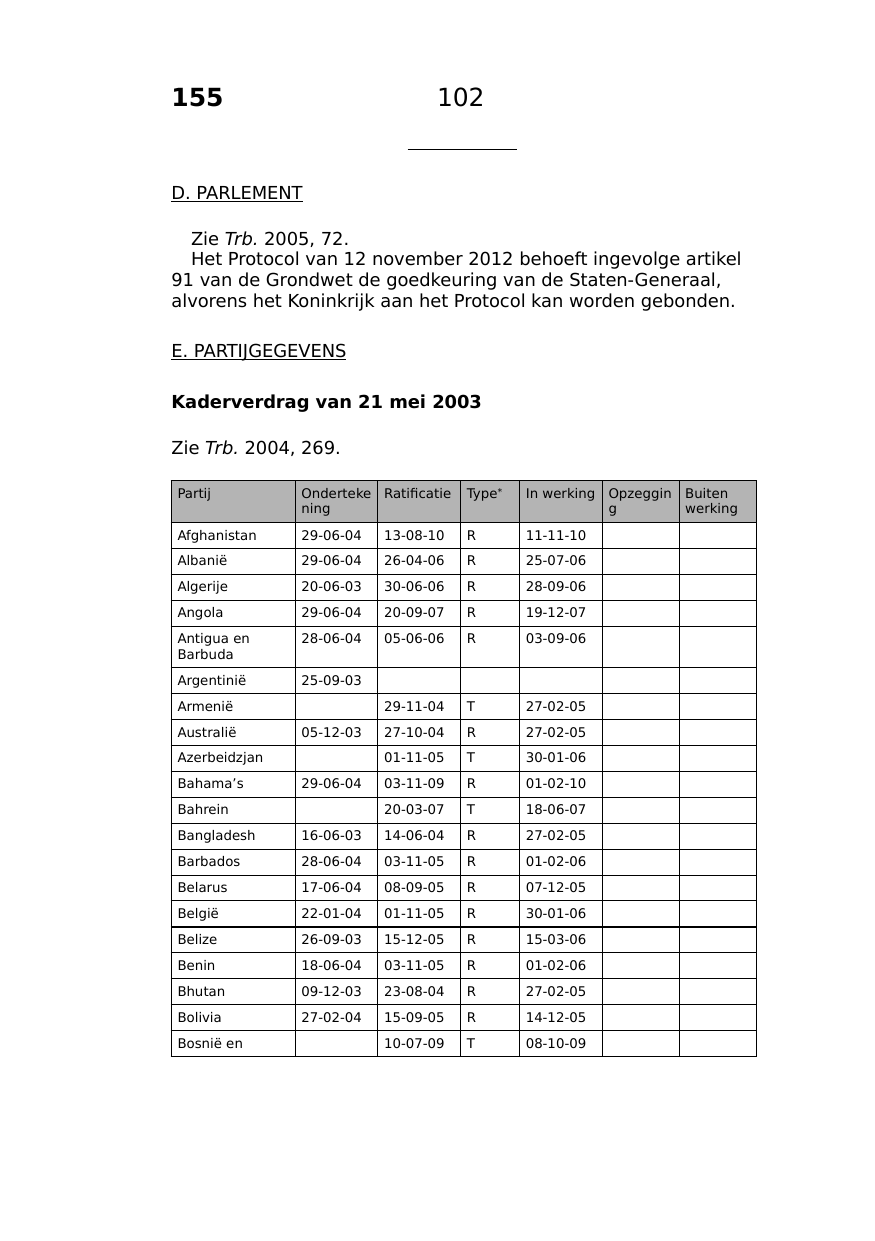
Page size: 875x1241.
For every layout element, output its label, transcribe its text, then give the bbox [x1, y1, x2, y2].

table_cell [603, 901, 679, 926]
table_cell Bolivia [172, 1005, 295, 1030]
table_cell [680, 549, 756, 574]
table_cell 27-02-05 [520, 694, 602, 719]
table_cell 28-09-06 [520, 575, 602, 599]
subtitle Kaderverdrag van 21 mei 2003 [171, 392, 756, 413]
table_cell Australië [172, 720, 295, 745]
table_header Ondertekening [296, 481, 377, 522]
table_cell [680, 668, 756, 693]
table_cell R [461, 575, 519, 599]
table_cell 18-06-04 [296, 953, 377, 978]
text Zie Trb. 2004, 269. [171, 438, 756, 458]
table_cell [603, 601, 679, 626]
table_cell 10-07-09 [378, 1031, 460, 1056]
table_header In werking [520, 481, 602, 522]
table_cell 03-11-09 [378, 772, 460, 797]
table_cell [680, 798, 756, 823]
table_cell [603, 549, 679, 574]
table_cell [603, 746, 679, 771]
table_cell 03-11-05 [378, 850, 460, 874]
table_header Buiten werking [680, 481, 756, 522]
table_cell R [461, 824, 519, 848]
table_cell 23-08-04 [378, 979, 460, 1004]
table_cell R [461, 953, 519, 978]
table_cell T [461, 694, 519, 719]
table_cell [680, 720, 756, 745]
table_cell R [461, 549, 519, 574]
table_cell R [461, 523, 519, 548]
table_cell [680, 1031, 756, 1056]
table_cell [296, 746, 377, 771]
text Zie Trb. 2005, 72. [171, 228, 756, 249]
table_cell 29-06-04 [296, 523, 377, 548]
table_cell R [461, 979, 519, 1004]
table_cell R [461, 601, 519, 626]
table_cell [680, 979, 756, 1004]
table_cell [603, 850, 679, 874]
table_cell [680, 901, 756, 926]
table_cell [680, 601, 756, 626]
table_cell [603, 627, 679, 667]
table_cell 16-06-03 [296, 824, 377, 848]
table_cell Argentinië [172, 668, 295, 693]
table_cell [296, 694, 377, 719]
table_cell Belarus [172, 876, 295, 900]
table_cell 15-03-06 [520, 928, 602, 952]
table_cell Benin [172, 953, 295, 978]
table_cell [680, 575, 756, 599]
table_cell Belize [172, 928, 295, 952]
table_cell 01-02-06 [520, 850, 602, 874]
table_cell 13-08-10 [378, 523, 460, 548]
table_cell [680, 772, 756, 797]
table_cell Bhutan [172, 979, 295, 1004]
subtitle D. PARLEMENT [171, 183, 756, 203]
table_cell [680, 627, 756, 667]
table_cell 11-11-10 [520, 523, 602, 548]
table_cell Bahama’s [172, 772, 295, 797]
table_header Ratificatie [378, 481, 460, 522]
table_cell 27-02-05 [520, 720, 602, 745]
table_cell 20-03-07 [378, 798, 460, 823]
table_cell 27-10-04 [378, 720, 460, 745]
table_cell 14-12-05 [520, 1005, 602, 1030]
table_cell [603, 928, 679, 952]
table_cell België [172, 901, 295, 926]
table_cell Bosnië en [172, 1031, 295, 1056]
table_cell 05-06-06 [378, 627, 460, 667]
table_cell 27-02-05 [520, 824, 602, 848]
table_cell 09-12-03 [296, 979, 377, 1004]
table_cell Antigua en Barbuda [172, 627, 295, 667]
table_cell 25-09-03 [296, 668, 377, 693]
text Het Protocol van 12 november 2012 behoeft ingevolge artikel 91 van de Grondwet de goedkeuring van de Staten-Generaal, alvorens het Koninkrijk aan het Protocol kan worden gebonden. [171, 249, 756, 311]
table_cell 14-06-04 [378, 824, 460, 848]
table_cell 28-06-04 [296, 627, 377, 667]
table_cell R [461, 901, 519, 926]
table_cell R [461, 1005, 519, 1030]
table_cell [296, 1031, 377, 1056]
table_cell 29-06-04 [296, 772, 377, 797]
table_cell Azerbeidzjan [172, 746, 295, 771]
table_cell [680, 824, 756, 848]
table_cell [680, 876, 756, 900]
table_cell 18-06-07 [520, 798, 602, 823]
table_cell Bangladesh [172, 824, 295, 848]
table_cell 29-11-04 [378, 694, 460, 719]
table_cell 28-06-04 [296, 850, 377, 874]
table_cell R [461, 928, 519, 952]
table_cell [680, 850, 756, 874]
table_cell R [461, 772, 519, 797]
table_header Type* [461, 481, 519, 522]
table_cell Armenië [172, 694, 295, 719]
table_cell [680, 1005, 756, 1030]
table_cell 27-02-05 [520, 979, 602, 1004]
table_cell [603, 824, 679, 848]
table_cell [520, 668, 602, 693]
table_cell T [461, 798, 519, 823]
table_cell R [461, 720, 519, 745]
table_cell 01-11-05 [378, 746, 460, 771]
table_cell R [461, 627, 519, 667]
table_cell 17-06-04 [296, 876, 377, 900]
table_cell [603, 694, 679, 719]
table_cell 26-09-03 [296, 928, 377, 952]
table_cell 27-02-04 [296, 1005, 377, 1030]
table_cell [603, 668, 679, 693]
table_cell 08-09-05 [378, 876, 460, 900]
table_cell 26-04-06 [378, 549, 460, 574]
table_cell 20-06-03 [296, 575, 377, 599]
table_cell 30-01-06 [520, 901, 602, 926]
table_cell [461, 668, 519, 693]
table_cell [296, 798, 377, 823]
table_cell 08-10-09 [520, 1031, 602, 1056]
table_cell 03-09-06 [520, 627, 602, 667]
table_cell Bahrein [172, 798, 295, 823]
table_cell [680, 928, 756, 952]
table_cell [603, 876, 679, 900]
table_cell T [461, 746, 519, 771]
table_cell [603, 1005, 679, 1030]
table_cell 05-12-03 [296, 720, 377, 745]
table_cell 25-07-06 [520, 549, 602, 574]
table_cell [603, 523, 679, 548]
table_cell Afghanistan [172, 523, 295, 548]
table_cell 01-11-05 [378, 901, 460, 926]
table_cell 15-12-05 [378, 928, 460, 952]
table_cell 30-01-06 [520, 746, 602, 771]
table_cell R [461, 850, 519, 874]
table_header Partij [172, 481, 295, 522]
table_cell 29-06-04 [296, 601, 377, 626]
table_cell 07-12-05 [520, 876, 602, 900]
table_cell 29-06-04 [296, 549, 377, 574]
table_cell [603, 772, 679, 797]
table_cell 01-02-06 [520, 953, 602, 978]
table_cell 19-12-07 [520, 601, 602, 626]
table_cell [378, 668, 460, 693]
table_cell 22-01-04 [296, 901, 377, 926]
table_cell T [461, 1031, 519, 1056]
table_header Opzegging [603, 481, 679, 522]
table_cell 20-09-07 [378, 601, 460, 626]
table_cell 15-09-05 [378, 1005, 460, 1030]
table_cell [603, 798, 679, 823]
table_cell [603, 575, 679, 599]
table_cell [603, 1031, 679, 1056]
table_cell [603, 953, 679, 978]
table_cell [680, 523, 756, 548]
table_cell R [461, 876, 519, 900]
table_cell [603, 720, 679, 745]
table_cell 03-11-05 [378, 953, 460, 978]
table_cell [680, 953, 756, 978]
table_cell Algerije [172, 575, 295, 599]
table_cell 30-06-06 [378, 575, 460, 599]
table_cell [603, 979, 679, 1004]
table_cell Albanië [172, 549, 295, 574]
table_cell [680, 694, 756, 719]
table_cell Angola [172, 601, 295, 626]
table_cell [680, 746, 756, 771]
table_cell 01-02-10 [520, 772, 602, 797]
table_cell Barbados [172, 850, 295, 874]
subtitle E. PARTIJGEGEVENS [171, 341, 756, 362]
